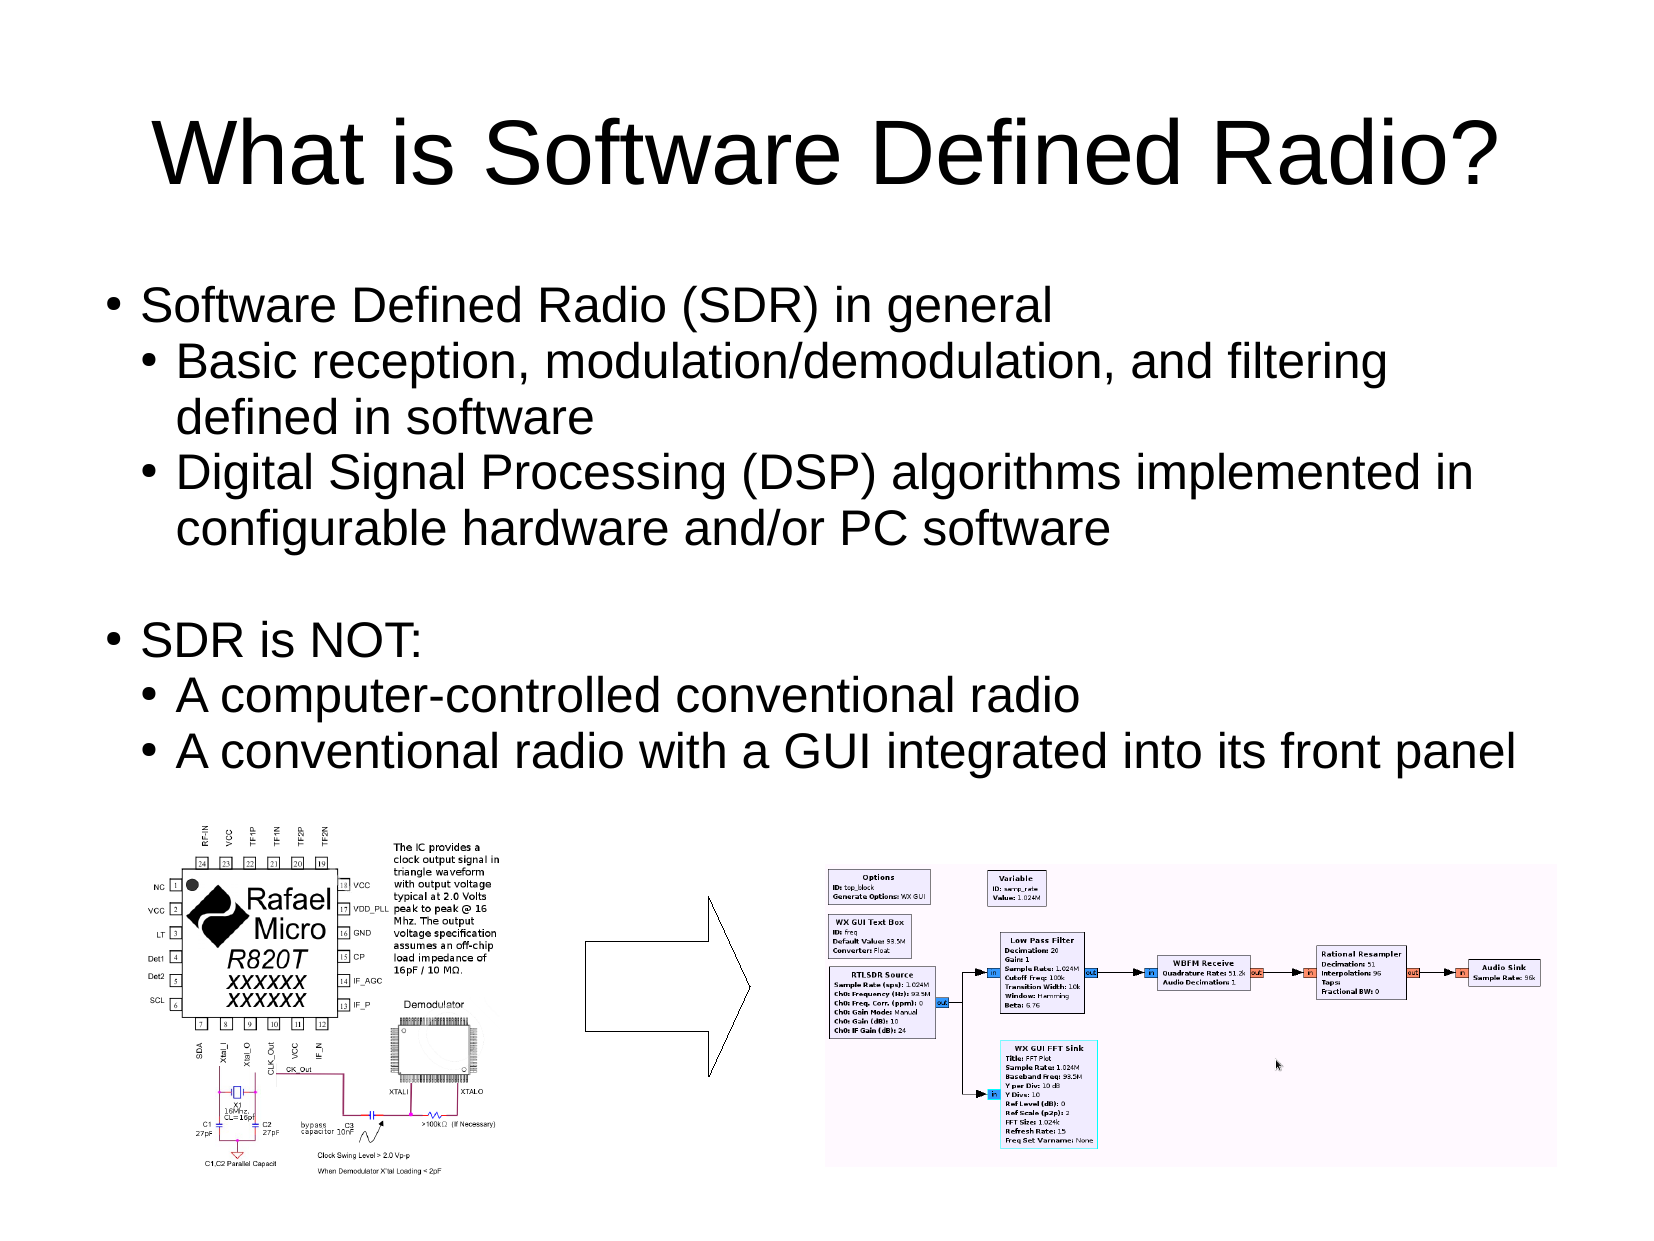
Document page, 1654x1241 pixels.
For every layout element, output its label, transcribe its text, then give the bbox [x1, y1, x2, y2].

text_box Software Defined Radio (SDR) in general Basic reception, modulation/demodulation, and filtering defined in software Digital Signal Processing (DSP) algorithms implemented in configurable hardware and/or PC software SDR is NOT: A computer-controlled conventional radio A conventional radio with a GUI integrated into its front panel [90, 270, 1546, 787]
picture [825, 864, 1557, 1167]
picture [135, 821, 508, 1182]
title What is Software Defined Radio? [82, 49, 1571, 257]
